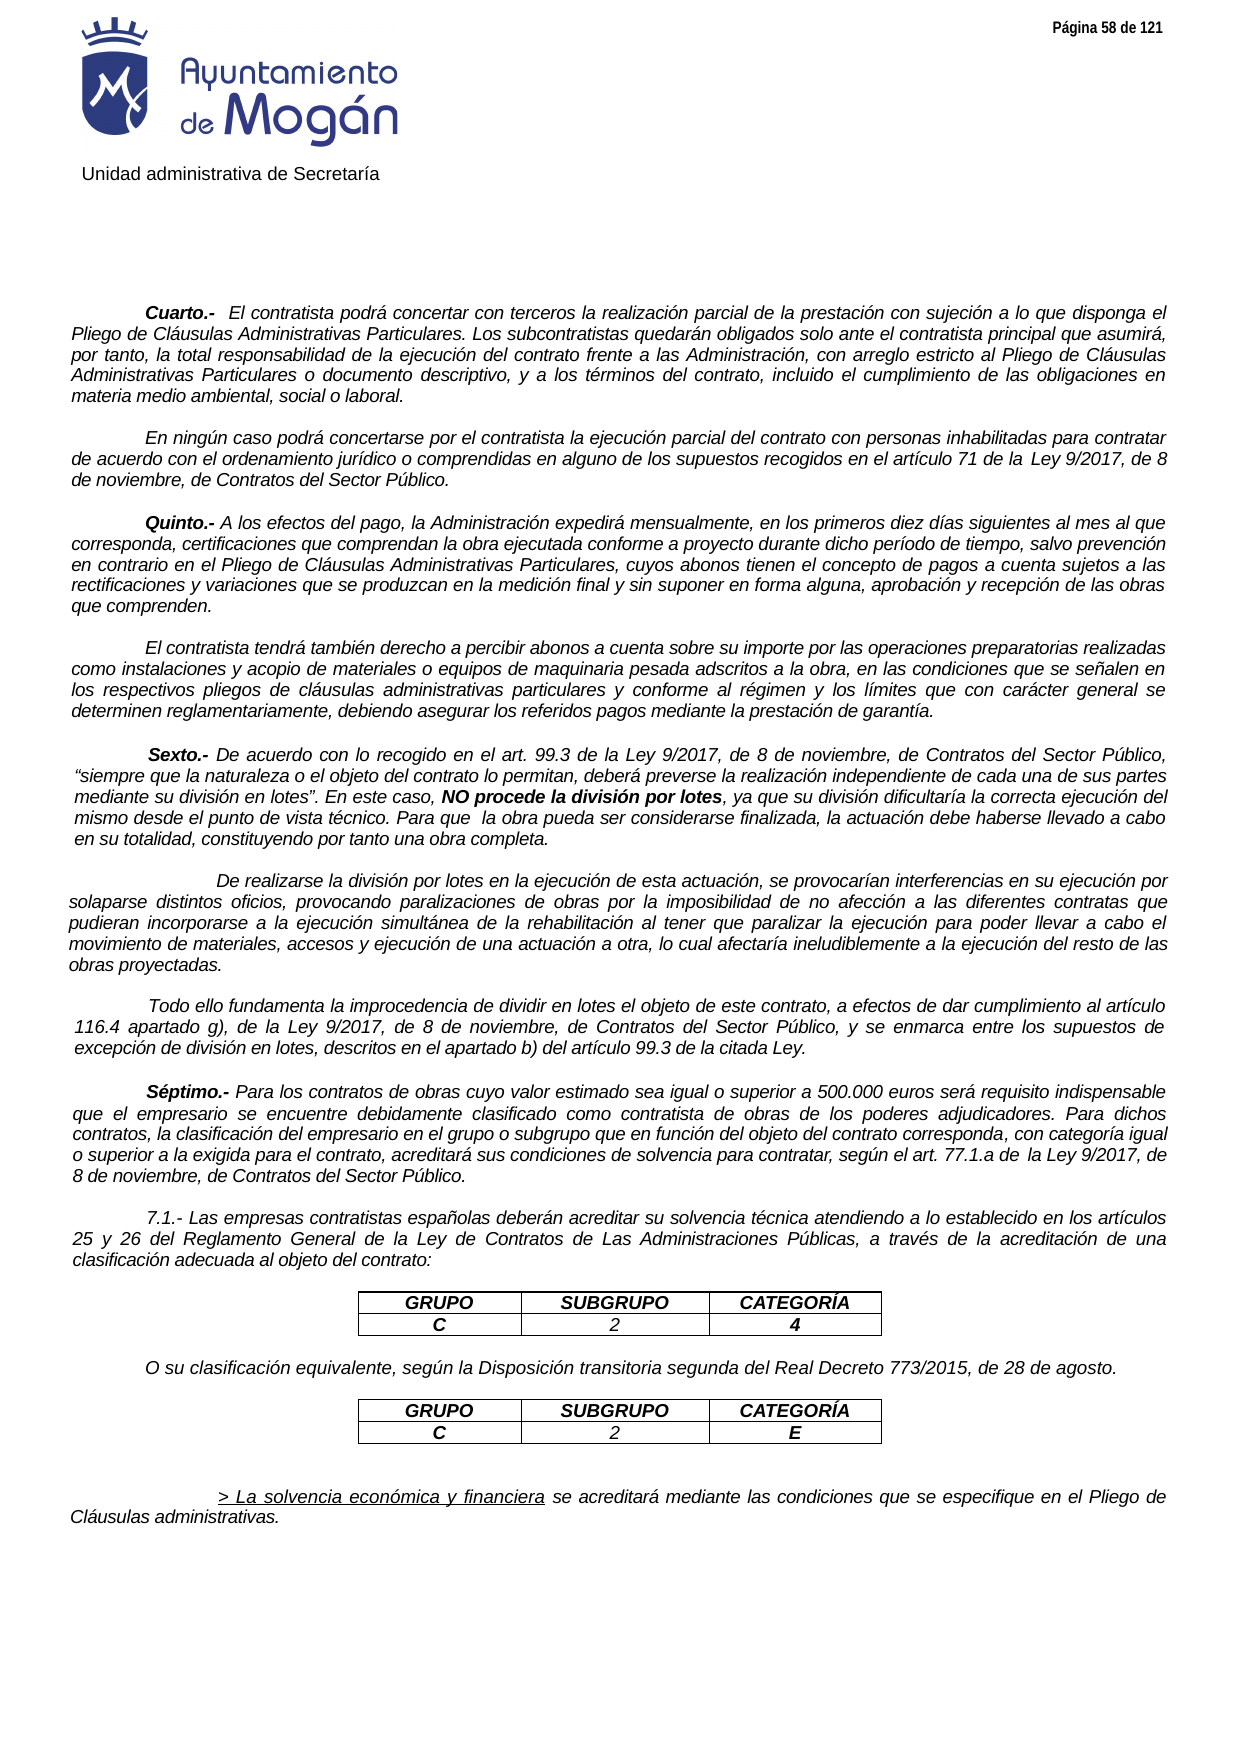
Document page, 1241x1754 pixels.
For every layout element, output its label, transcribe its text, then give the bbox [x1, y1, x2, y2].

table_header CATEGORÍA [710, 1400, 881, 1421]
text En ningún caso podrá concertarse por el contratista la ejecución parcial del contrato con personas inhabilitadas para contratar de acuerdo con el ordenamiento jurídico o comprendidas en alguno de los supuestos recogidos en el artículo 71 de la Ley 9/2017, de 8 de noviembre, de Contratos del Sector Público. [71, 428, 1169, 491]
text Quinto.- A los efectos del pago, la Administración expedirá mensualmente, en los primeros diez días siguientes al mes al que corresponda, certificaciones que comprendan la obra ejecutada conforme a proyecto durante dicho período de tiempo, salvo prevención en contrario en el Pliego de Cláusulas Administrativas Particulares, cuyos abonos tienen el concepto de pagos a cuenta sujetos a las rectificaciones y variaciones que se produzcan en la medición final y sin suponer en forma alguna, aprobación y recepción de las obras que comprenden. [71, 512, 1169, 617]
table_cell 2 [522, 1314, 709, 1335]
table_cell C [359, 1422, 521, 1443]
text De realizarse la división por lotes en la ejecución de esta actuación, se provocarían interferencias en su ejecución por solaparse distintos oficios, provocando paralizaciones de obras por la imposibilidad de no afección a las diferentes contratas que pudieran incorporarse a la ejecución simultánea de la rehabilitación al tener que paralizar la ejecución para poder llevar a cabo el movimiento de materiales, accesos y ejecución de una actuación a otra, lo cual afectaría ineludiblemente a la ejecución del resto de las obras proyectadas. [68, 870, 1171, 975]
text 7.1.- Las empresas contratistas españolas deberán acreditar su solvencia técnica atendiendo a lo establecido en los artículos 25 y 26 del Reglamento General de la Ley de Contratos de Las Administraciones Públicas, a través de la acreditación de una clasificación adecuada al objeto del contrato: [72, 1208, 1169, 1270]
text Cuarto.- El contratista podrá concertar con terceros la realización parcial de la prestación con sujeción a lo que disponga el Pliego de Cláusulas Administrativas Particulares. Los subcontratistas quedarán obligados solo ante el contratista principal que asumirá, por tanto, la total responsabilidad de la ejecución del contrato frente a las Administración, con arreglo estricto al Pliego de Cláusulas Administrativas Particulares o documento descriptivo, y a los términos del contrato, incluido el cumplimiento de las obligaciones en materia medio ambiental, social o laboral. [71, 302, 1169, 407]
text Sexto.- De acuerdo con lo recogido en el art. 99.3 de la Ley 9/2017, de 8 de noviembre, de Contratos del Sector Público, “siempre que la naturaleza o el objeto del contrato lo permitan, deberá preverse la realización independiente de cada una de sus partes mediante su división en lotes”. En este caso, NO procede la división por lotes, ya que su división dificultaría la correcta ejecución del mismo desde el punto de vista técnico. Para que la obra pueda ser considerarse finalizada, la actuación debe haberse llevado a cabo en su totalidad, constituyendo por tanto una obra completa. [74, 745, 1169, 849]
table_cell 4 [710, 1314, 881, 1335]
table_header SUBGRUPO [522, 1400, 709, 1421]
text > La solvencia económica y financiera se acreditará mediante las condiciones que se especifique en el Pliego de Cláusulas administrativas. [70, 1486, 1169, 1528]
text Séptimo.- Para los contratos de obras cuyo valor estimado sea igual o superior a 500.000 euros será requisito indispensable que el empresario se encuentre debidamente clasificado como contratista de obras de los poderes adjudicadores. Para dichos contratos, la clasificación del empresario en el grupo o subgrupo que en función del objeto del contrato corresponda, con categoría igual o superior a la exigida para el contrato, acreditará sus condiciones de solvencia para contratar, según el art. 77.1.a de la Ley 9/2017, de 8 de noviembre, de Contratos del Sector Público. [72, 1082, 1169, 1187]
table_cell E [710, 1422, 881, 1443]
table_cell C [359, 1314, 521, 1335]
text Todo ello fundamenta la improcedencia de dividir en lotes el objeto de este contrato, a efectos de dar cumplimiento al artículo 116.4 apartado g), de la Ley 9/2017, de 8 de noviembre, de Contratos del Sector Público, y se enmarca entre los supuestos de excepción de división en lotes, descritos en el apartado b) del artículo 99.3 de la citada Ley. [74, 996, 1169, 1059]
table_header GRUPO [359, 1400, 521, 1421]
table_header SUBGRUPO [522, 1293, 709, 1313]
text El contratista tendrá también derecho a percibir abonos a cuenta sobre su importe por las operaciones preparatorias realizadas como instalaciones y acopio de materiales o equipos de maquinaria pesada adscritos a la obra, en las condiciones que se señalen en los respectivos pliegos de cláusulas administrativas particulares y conforme al régimen y los límites que con carácter general se determinen reglamentariamente, debiendo asegurar los referidos pagos mediante la prestación de garantía. [71, 638, 1169, 721]
table_cell 2 [522, 1422, 709, 1443]
picture [81, 17, 398, 153]
table_header CATEGORÍA [710, 1293, 881, 1313]
table_header GRUPO [359, 1293, 521, 1313]
text O su clasificación equivalente, según la Disposición transitoria segunda del Real Decreto 773/2015, de 28 de agosto. [71, 1357, 1169, 1378]
